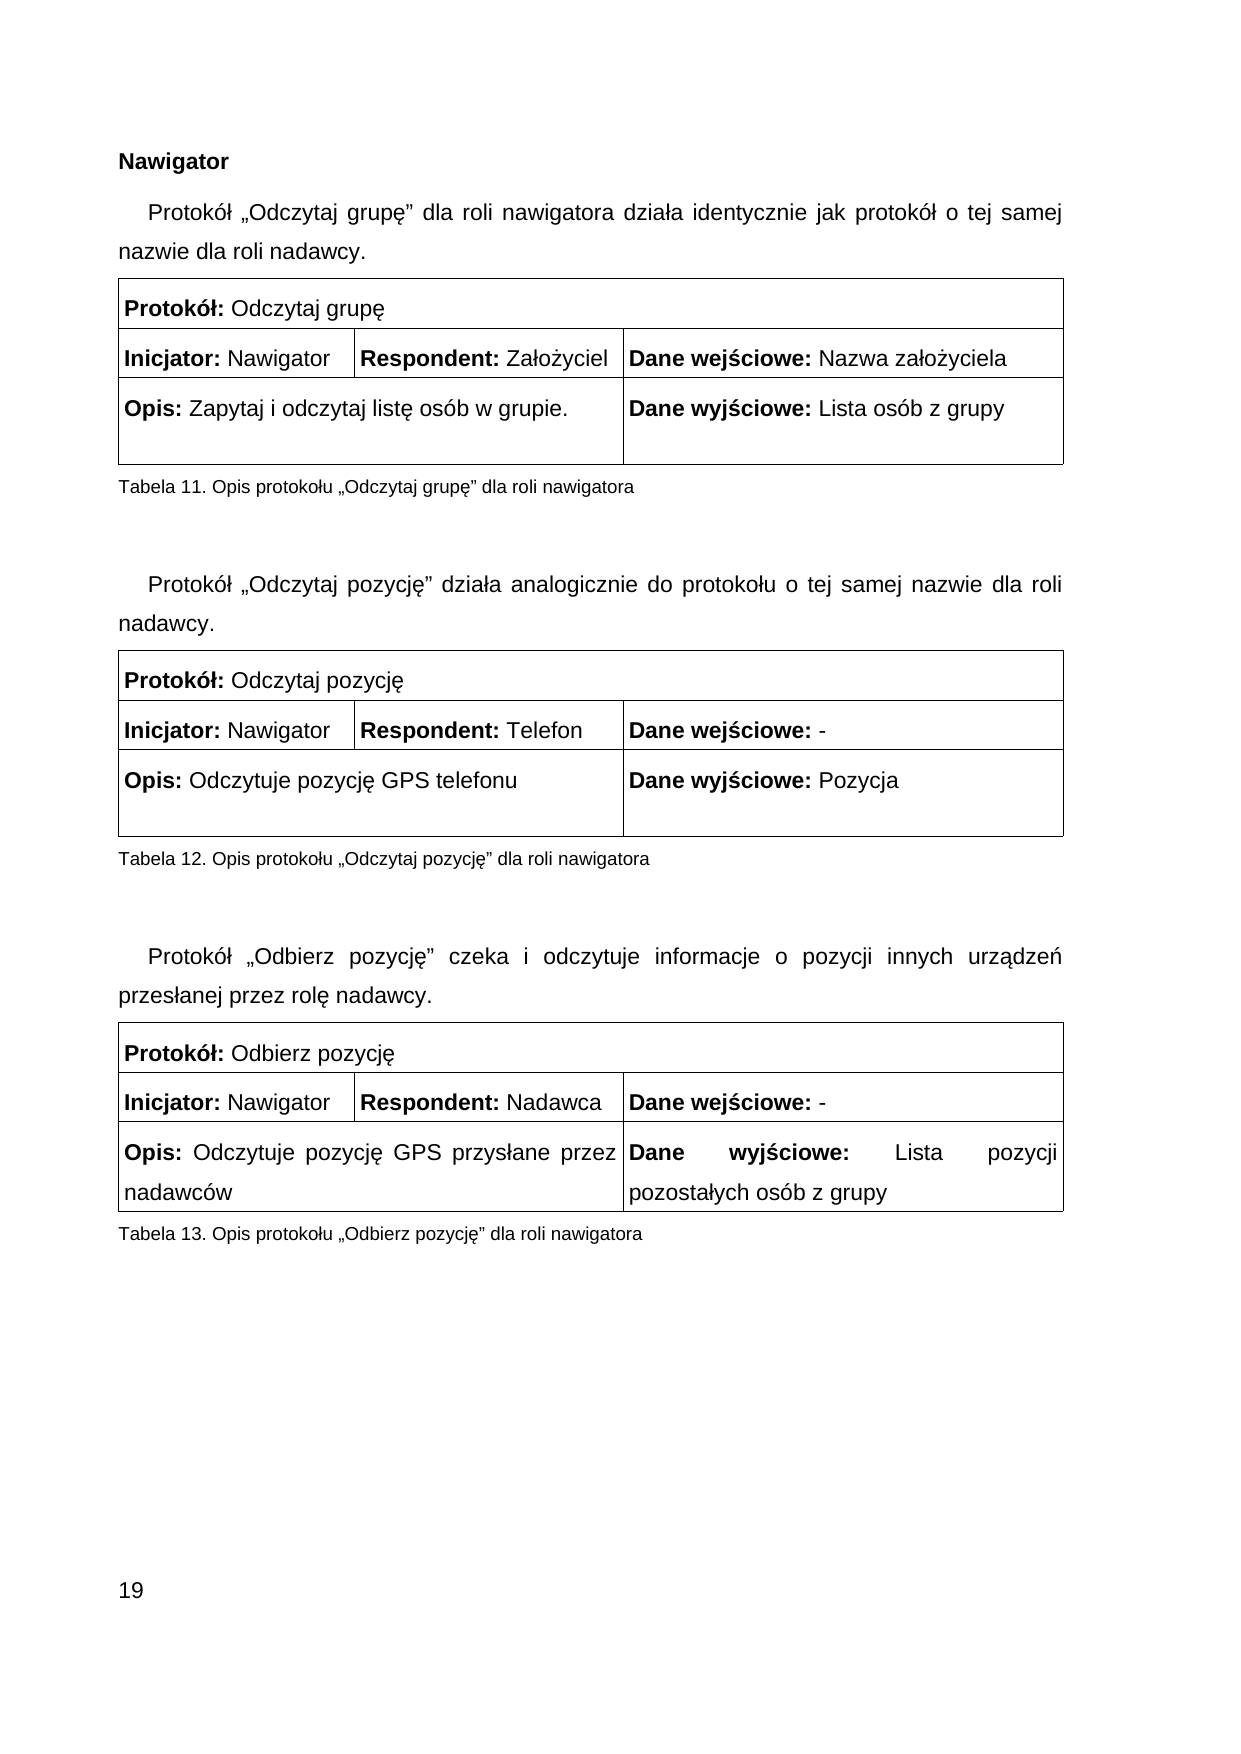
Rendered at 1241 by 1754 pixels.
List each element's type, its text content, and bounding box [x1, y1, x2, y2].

text Tabela 11. Opis protokołu „Odczytaj grupę” dla roli nawigatora [118, 476, 1063, 497]
table_cell Respondent: Telefon [355, 701, 623, 749]
text Tabela 13. Opis protokołu „Odbierz pozycję” dla roli nawigatora [118, 1222, 1063, 1244]
text Tabela 12. Opis protokołu „Odczytaj pozycję” dla roli nawigatora [118, 848, 1063, 869]
table_cell Dane wyjściowe: Lista pozycji pozostałych osób z grupy [624, 1122, 1063, 1211]
text Protokół „Odczytaj pozycję” działa analogicznie do protokołu o tej samej nazwie dla roli nadawcy. [118, 571, 1063, 637]
table_cell Dane wyjściowe: Lista osób z grupy [624, 378, 1063, 464]
table_cell Dane wyjściowe: Pozycja [624, 750, 1063, 836]
table_cell Opis: Zapytaj i odczytaj listę osób w grupie. [119, 378, 623, 464]
table_cell Inicjator: Nawigator [119, 1073, 354, 1121]
table_header Protokół: Odczytaj grupę [119, 279, 1063, 327]
text Nawigator [118, 148, 1063, 174]
table_cell Inicjator: Nawigator [119, 701, 354, 749]
table_cell Dane wejściowe: - [624, 1073, 1063, 1121]
text Protokół „Odbierz pozycję” czeka i odczytuje informacje o pozycji innych urządzeń przesłanej przez rolę nadawcy. [118, 943, 1063, 1009]
table_cell Dane wejściowe: Nazwa założyciela [624, 329, 1063, 377]
table_header Protokół: Odczytaj pozycję [119, 651, 1063, 699]
table_cell Inicjator: Nawigator [119, 329, 354, 377]
table_cell Dane wejściowe: - [624, 701, 1063, 749]
table_cell Respondent: Nadawca [355, 1073, 623, 1121]
table_header Protokół: Odbierz pozycję [119, 1023, 1063, 1072]
table_cell Opis: Odczytuje pozycję GPS przysłane przez nadawców [119, 1122, 623, 1211]
table_cell Opis: Odczytuje pozycję GPS telefonu [119, 750, 623, 836]
table_cell Respondent: Założyciel [355, 329, 623, 377]
text Protokół „Odczytaj grupę” dla roli nawigatora działa identycznie jak protokół o tej samej nazwie dla roli nadawcy. [118, 199, 1063, 265]
